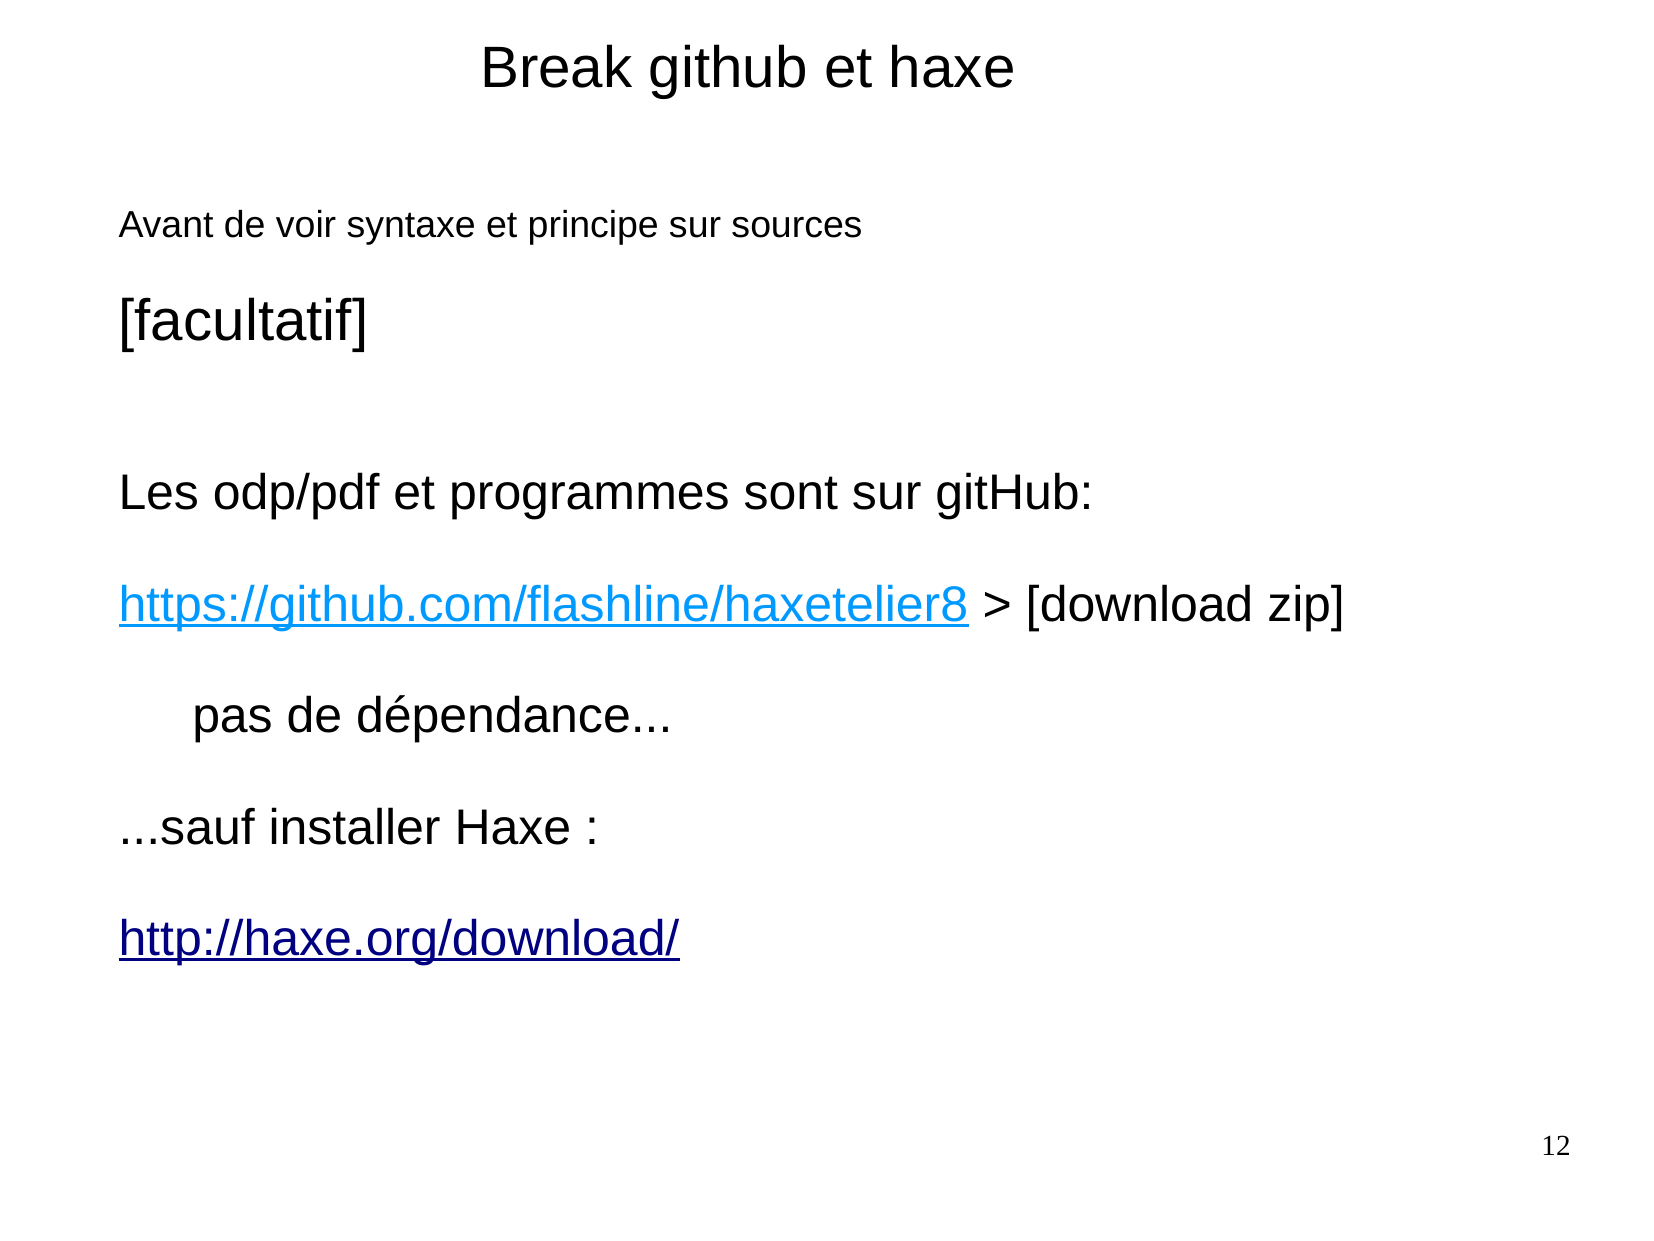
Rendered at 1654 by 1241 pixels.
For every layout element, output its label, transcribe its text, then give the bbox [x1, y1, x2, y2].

text_box Break github et haxe [465, 27, 1083, 108]
text_box Avant de voir syntaxe et principe sur sources [facultatif] Les odp/pdf et programmes sont sur gitHub: https://github.com/flashline/haxetelier8 > [download zip] pas de dépendance... ...sauf installer Haxe : http://haxe.org/download/ [103, 140, 1518, 1074]
